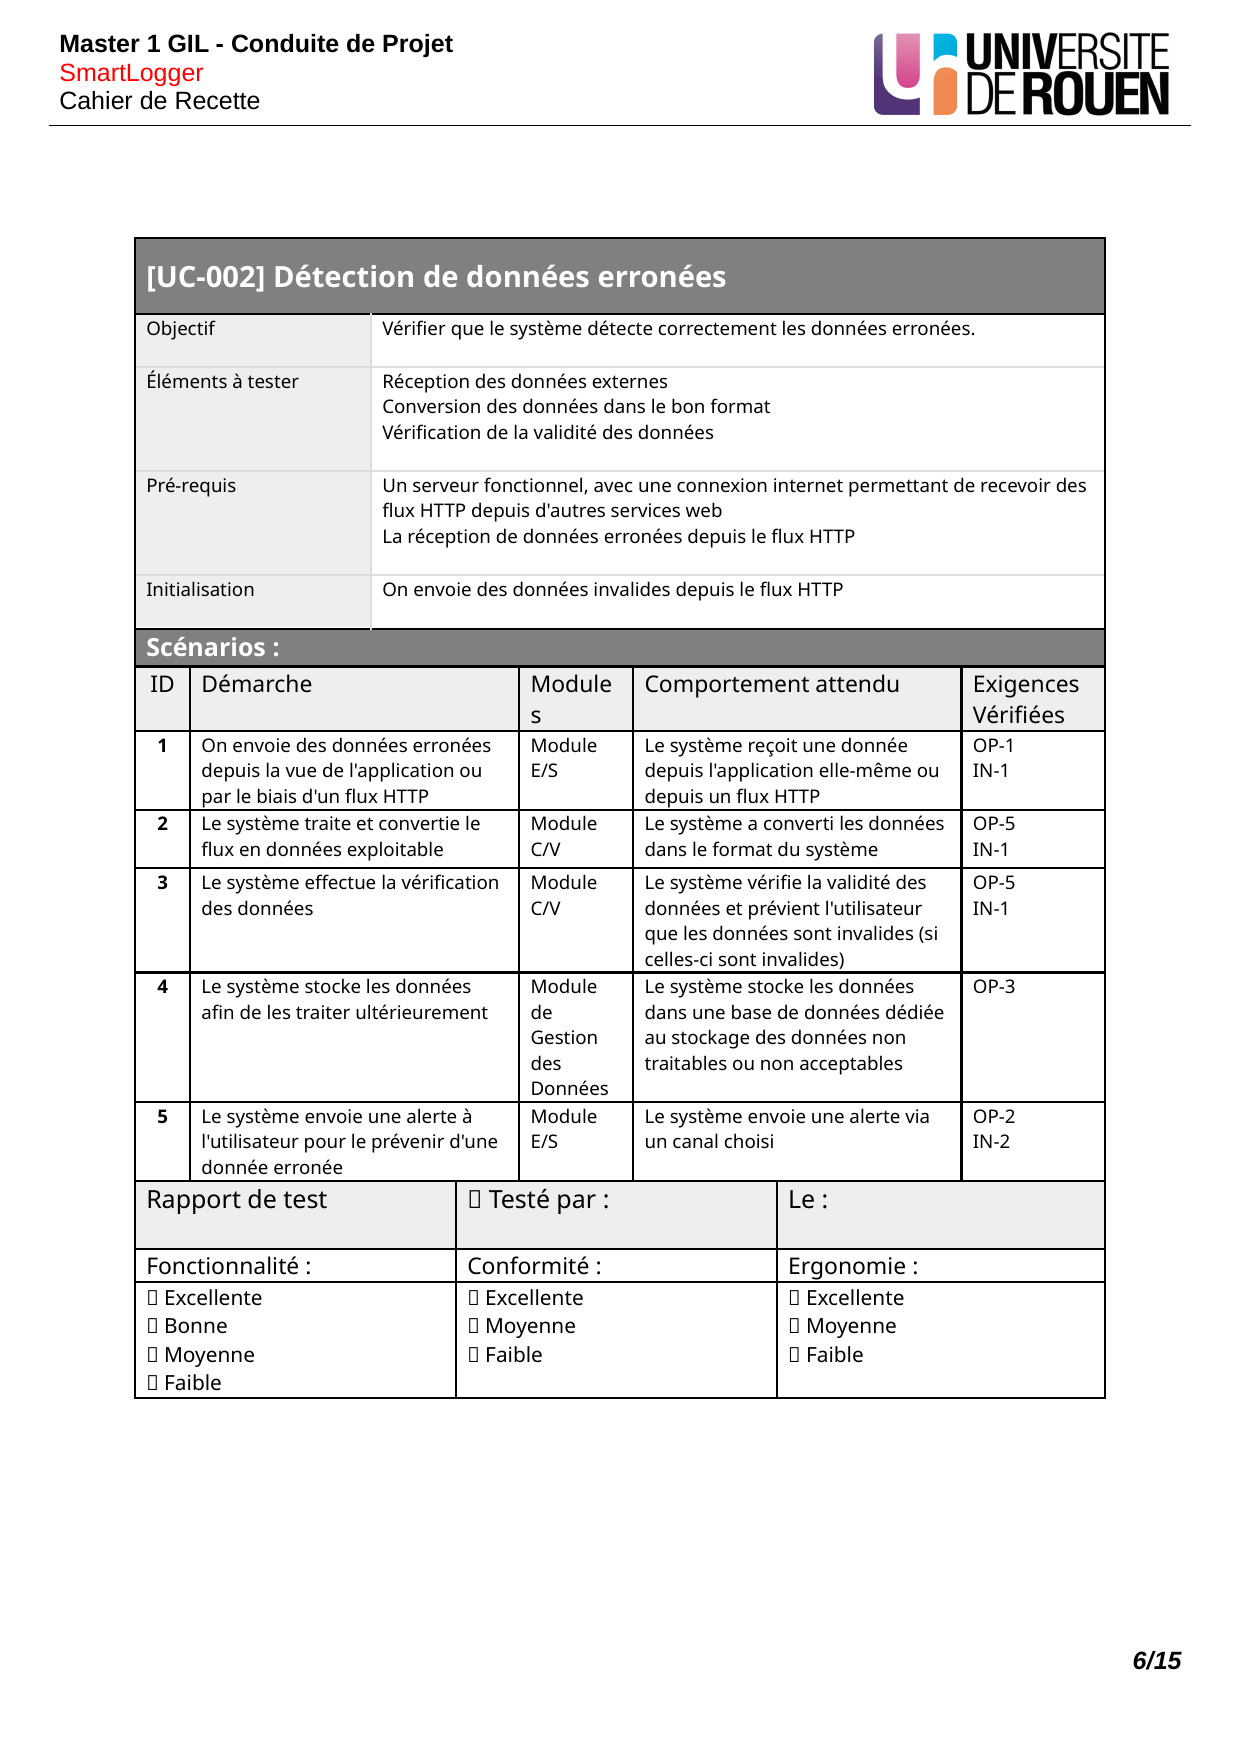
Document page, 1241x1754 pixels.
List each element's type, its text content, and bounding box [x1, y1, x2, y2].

table_cell On envoie des données erronées depuis la vue de l'application ou par le biais d'un flux HTTP [191, 732, 518, 809]
table_cell Ergonomie : [778, 1250, 1104, 1281]
table_cell Rapport de test [136, 1182, 455, 1248]
table_cell 5 [136, 1103, 189, 1180]
table_cell Le système reçoit une donnée depuis l'application elle-même ou depuis un flux HTTP [634, 732, 960, 809]
table_cell Pré-requis [136, 472, 370, 574]
table_cell Scénarios : [136, 630, 1104, 665]
table_cell  Testé par : [457, 1182, 776, 1248]
table_cell Module C/V [520, 869, 632, 971]
table_cell Modules [520, 668, 632, 730]
table_cell 1 [136, 732, 189, 809]
table_cell 2 [136, 811, 189, 867]
table_cell Un serveur fonctionnel, avec une connexion internet permettant de recevoir des flux HTTP depuis d'autres services web La réception de données erronées depuis le flux HTTP [372, 472, 1104, 574]
table_cell OP-3 [963, 974, 1104, 1101]
table_cell Le système a converti les données dans le format du système [634, 811, 960, 867]
table_cell Module E/S [520, 732, 632, 809]
table_cell 3 [136, 869, 189, 971]
table_cell On envoie des données invalides depuis le flux HTTP [372, 576, 1104, 627]
table_cell Module C/V [520, 811, 632, 867]
table_cell Vérifier que le système détecte correctement les données erronées. [372, 315, 1104, 366]
table_cell OP-1 IN-1 [963, 732, 1104, 809]
table_cell Réception des données externes Conversion des données dans le bon format Vérification de la validité des données [372, 368, 1104, 470]
table_cell Le système effectue la vérification des données [191, 869, 518, 971]
table_cell  Excellente  Bonne  Moyenne  Faible [136, 1283, 455, 1397]
table_cell Le système envoie une alerte via un canal choisi [634, 1103, 960, 1180]
table_cell Fonctionnalité : [136, 1250, 455, 1281]
table_cell Objectif [136, 315, 370, 366]
table_cell Comportement attendu [634, 668, 960, 730]
table_cell Module E/S [520, 1103, 632, 1180]
table_cell Le système envoie une alerte à l'utilisateur pour le prévenir d'une donnée erronée [191, 1103, 518, 1180]
table_cell Module de Gestion des Données [520, 974, 632, 1101]
table_cell Le système stocke les données afin de les traiter ultérieurement [191, 974, 518, 1101]
table_cell Le système stocke les données dans une base de données dédiée au stockage des données non traitables ou non acceptables [634, 974, 960, 1101]
table_cell Le : [778, 1182, 1104, 1248]
table_cell ID [136, 668, 189, 730]
table_cell Exigences Vérifiées [963, 668, 1104, 730]
table_cell Le système vérifie la validité des données et prévient l'utilisateur que les données sont invalides (si celles-ci sont invalides) [634, 869, 960, 971]
table_cell OP-2 IN-2 [963, 1103, 1104, 1180]
picture [872, 32, 1170, 118]
table_cell OP-5 IN-1 [963, 811, 1104, 867]
table_cell Éléments à tester [136, 368, 370, 470]
table_cell Initialisation [136, 576, 370, 627]
table_header [UC-002] Détection de données erronées [136, 239, 1104, 313]
table_cell Démarche [191, 668, 518, 730]
table_cell Le système traite et convertie le flux en données exploitable [191, 811, 518, 867]
table_cell 4 [136, 974, 189, 1101]
table_cell  Excellente  Moyenne  Faible [457, 1283, 776, 1397]
table_cell  Excellente  Moyenne  Faible [778, 1283, 1104, 1397]
table_cell OP-5 IN-1 [963, 869, 1104, 971]
table_cell Conformité : [457, 1250, 776, 1281]
